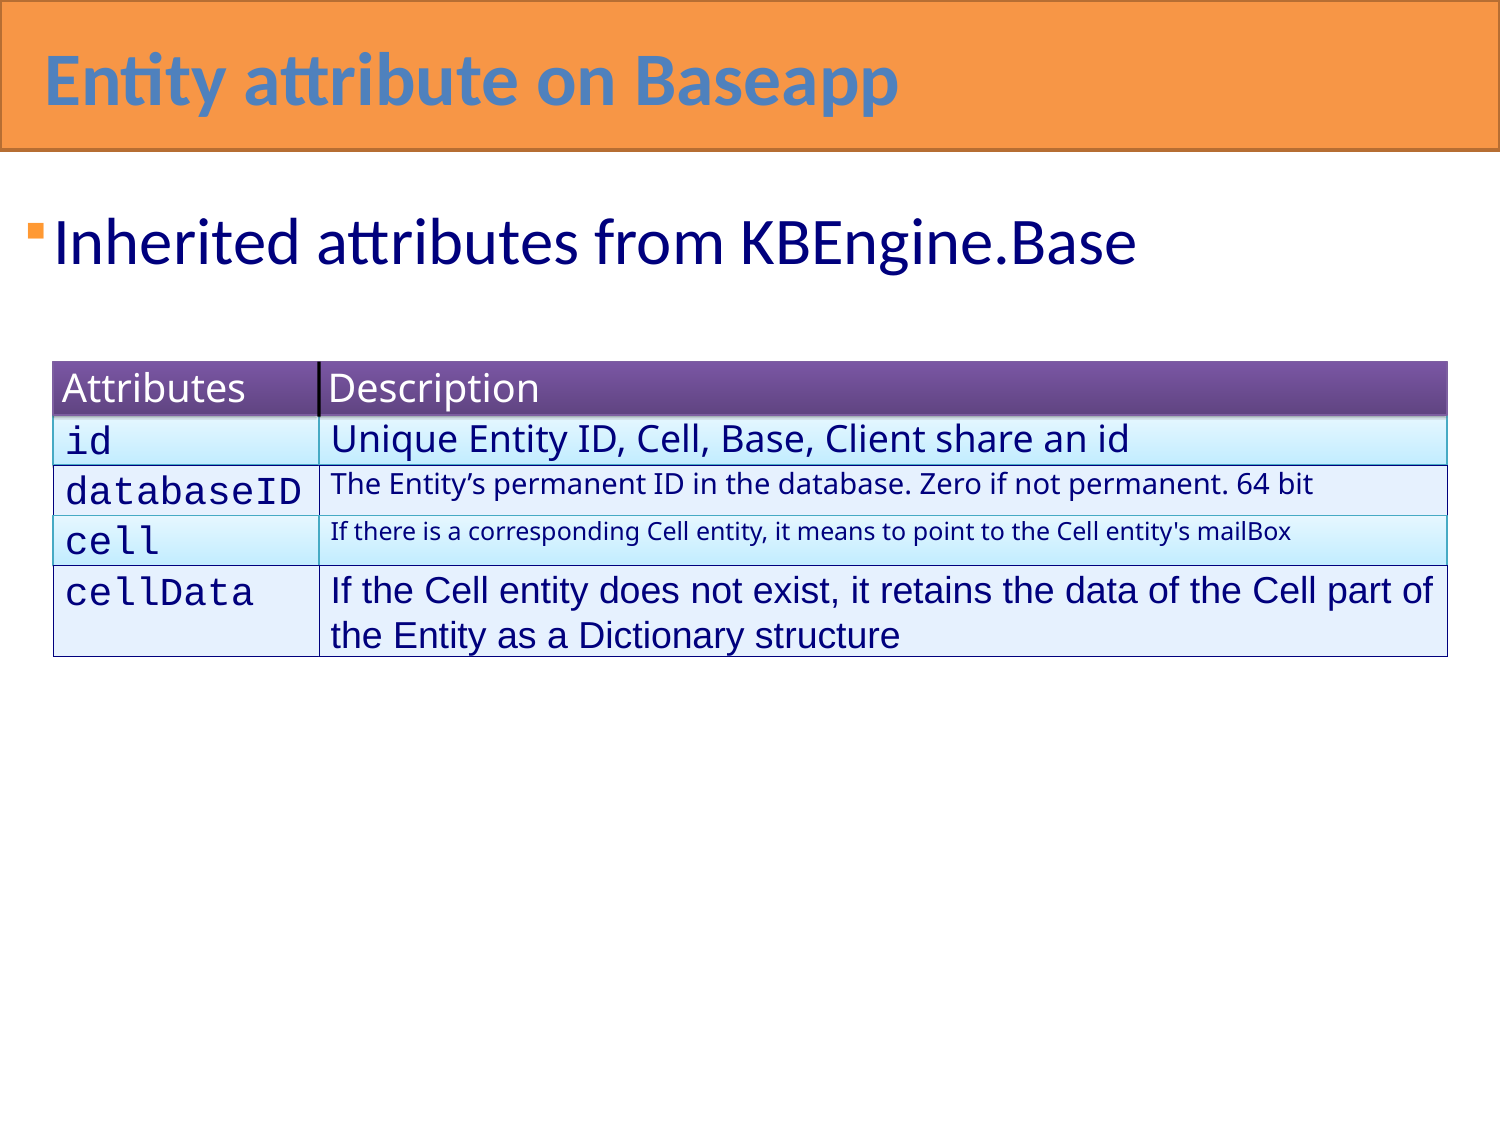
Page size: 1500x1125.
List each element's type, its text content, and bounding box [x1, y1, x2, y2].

text_box If there is a corresponding Cell entity, it means to point to the Cell entity's mailBox [318, 515, 1448, 565]
text_box Description [321, 361, 1448, 415]
text_box databaseID [53, 465, 318, 515]
title Entity attribute on Baseapp [29, 21, 1483, 129]
text_box Inherited attributes from KBEngine.Base [14, 196, 1500, 338]
text_box cellData [53, 565, 318, 657]
text_box id [53, 415, 318, 465]
text_box cell [53, 515, 318, 565]
text_box Unique Entity ID, Cell, Base, Client share an id [318, 415, 1448, 465]
text_box [0, 0, 1500, 150]
text_box Attributes [53, 361, 317, 415]
text_box If the Cell entity does not exist, it retains the data of the Cell part of the Entity as a Dictionary structure [318, 565, 1448, 657]
text_box The Entity’s permanent ID in the database. Zero if not permanent. 64 bit [318, 465, 1448, 515]
